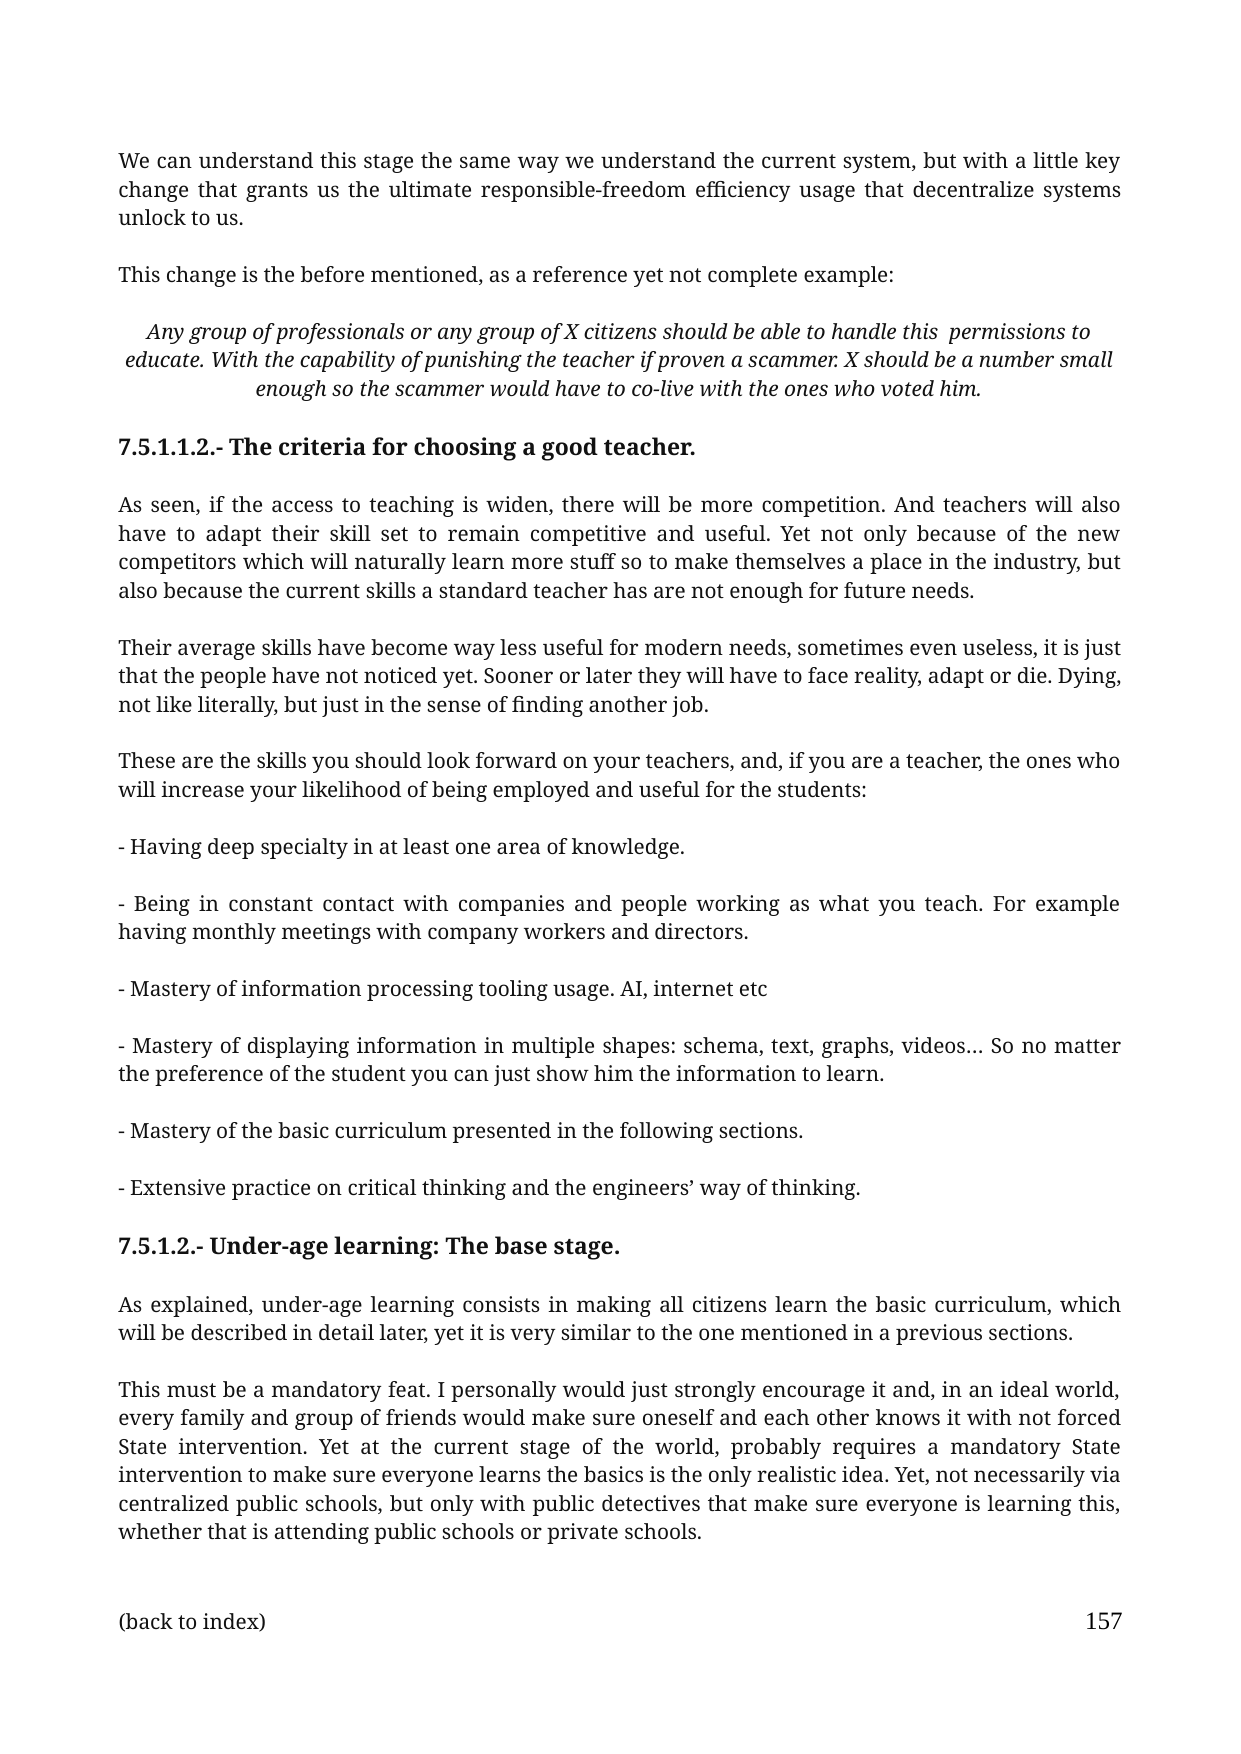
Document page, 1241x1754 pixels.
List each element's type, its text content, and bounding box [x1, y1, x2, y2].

text As explained, under-age learning consists in making all citizens learn the basic curriculum, which will be described in detail later, yet it is very similar to the one mentioned in a previous sections. [118, 1290, 1122, 1347]
text Their average skills have become way less useful for modern needs, sometimes even useless, it is just that the people have not noticed yet. Sooner or later they will have to face reality, adapt or die. Dying, not like literally, but just in the sense of finding another job. [118, 633, 1122, 718]
text - Having deep specialty in at least one area of knowledge. [118, 832, 1122, 860]
text - Mastery of displaying information in multiple shapes: schema, text, graphs, videos… So no matter the preference of the student you can just show him the information to learn. [118, 1031, 1122, 1088]
text As seen, if the access to teaching is widen, there will be more competition. And teachers will also have to adapt their skill set to remain competitive and useful. Yet not only because of the new competitors which will naturally learn more stuff so to make themselves a place in the industry, but also because the current skills a standard teacher has are not enough for future needs. [118, 491, 1122, 604]
text We can understand this stage the same way we understand the current system, but with a little key change that grants us the ultimate responsible-freedom efficiency usage that decentralize systems unlock to us. [118, 147, 1122, 232]
text - Mastery of the basic curriculum presented in the following sections. [118, 1116, 1122, 1145]
text This change is the before mentioned, as a reference yet not complete example: [118, 260, 1122, 289]
text - Mastery of information processing tooling usage. AI, internet etc [118, 974, 1122, 1002]
text These are the skills you should look forward on your teachers, and, if you are a teacher, the ones who will increase your likelihood of being employed and useful for the students: [118, 747, 1122, 803]
text 7.5.1.1.2.- The criteria for choosing a good teacher. [118, 431, 1122, 462]
text - Extensive practice on critical thinking and the engineers’ way of thinking. [118, 1173, 1122, 1202]
text - Being in constant contact with companies and people working as what you teach. For example having monthly meetings with company workers and directors. [118, 889, 1122, 946]
text 7.5.1.2.- Under-age learning: The base stage. [118, 1230, 1122, 1261]
text Any group of professionals or any group of X citizens should be able to handle this permissions to educate. With the capability of punishing the teacher if proven a scammer. X should be a number small enough so the scammer would have to co-live with the ones who voted him. [118, 317, 1122, 402]
text This must be a mandatory feat. I personally would just strongly encourage it and, in an ideal world, every family and group of friends would make sure oneself and each other knows it with not forced State intervention. Yet at the current stage of the world, probably requires a mandatory State intervention to make sure everyone learns the basics is the only realistic idea. Yet, not necessarily via centralized public schools, but only with public detectives that make sure everyone is learning this, whether that is attending public schools or private schools. [118, 1375, 1122, 1546]
